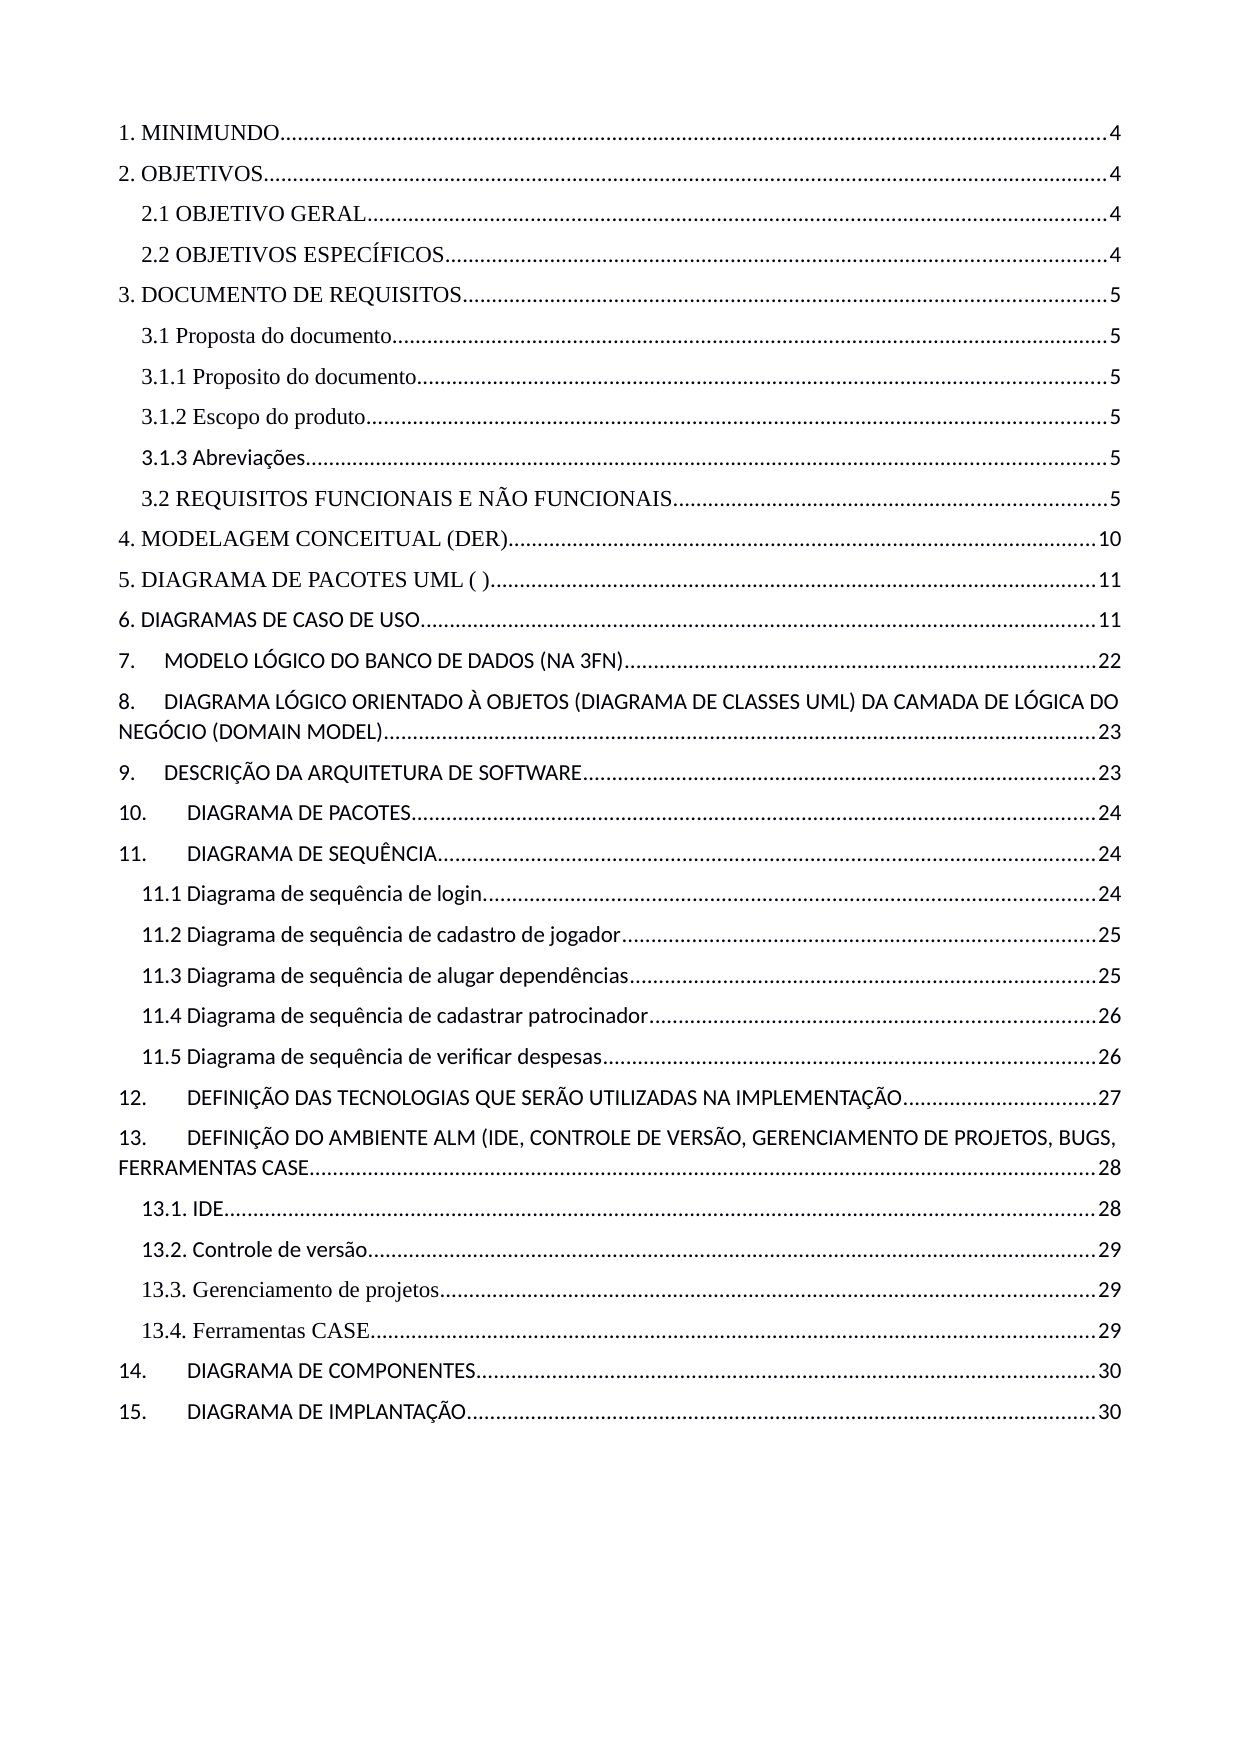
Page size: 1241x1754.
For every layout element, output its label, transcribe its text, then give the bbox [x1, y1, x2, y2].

text 13.3. Gerenciamento de projetos 29 [141, 1275, 1122, 1303]
text 5. DIAGRAMA DE PACOTES UML ( ) 11 [118, 565, 1122, 593]
text 3.1.3 Abreviações 5 [141, 443, 1122, 471]
text 2.1 OBJETIVO GERAL 4 [141, 199, 1122, 227]
text 13.2. Controle de versão 29 [141, 1235, 1122, 1263]
text 9. DESCRIÇÃO DA ARQUITETURA DE SOFTWARE 23 [118, 758, 1122, 786]
text 2.2 OBJETIVOS ESPECÍFICOS 4 [141, 240, 1122, 268]
text 4. MODELAGEM CONCEITUAL (DER) 10 [118, 524, 1122, 552]
text 3.2 REQUISITOS FUNCIONAIS E NÃO FUNCIONAIS 5 [141, 484, 1122, 512]
text 11.1 Diagrama de sequência de login. 24 [141, 879, 1122, 908]
text 3.1 Proposta do documento 5 [141, 321, 1122, 349]
text 15. DIAGRAMA DE IMPLANTAÇÃO 30 [118, 1397, 1122, 1425]
text 7. MODELO LÓGICO DO BANCO DE DADOS (NA 3FN) 22 [118, 646, 1122, 674]
text 12. DEFINIÇÃO DAS TECNOLOGIAS QUE SERÃO UTILIZADAS NA IMPLEMENTAÇÃO 27 [118, 1083, 1122, 1111]
text 6. DIAGRAMAS DE CASO DE USO 11 [118, 606, 1122, 634]
text 13. DEFINIÇÃO DO AMBIENTE ALM (IDE, CONTROLE DE VERSÃO, GERENCIAMENTO DE PROJETOS, BUGS, FERRAMENTAS CASE 28 [118, 1123, 1122, 1182]
text 11.2 Diagrama de sequência de cadastro de jogador 25 [141, 920, 1122, 948]
text 8. DIAGRAMA LÓGICO ORIENTADO À OBJETOS (DIAGRAMA DE CLASSES UML) DA CAMADA DE LÓGICA DO NEGÓCIO (DOMAIN MODEL) 23 [118, 687, 1122, 745]
text 11.4 Diagrama de sequência de cadastrar patrocinador 26 [141, 1001, 1122, 1029]
text 11.3 Diagrama de sequência de alugar dependências 25 [141, 961, 1122, 989]
text 11. DIAGRAMA DE SEQUÊNCIA 24 [118, 839, 1122, 867]
text 11.5 Diagrama de sequência de verificar despesas 26 [141, 1042, 1122, 1070]
text 10. DIAGRAMA DE PACOTES 24 [118, 798, 1122, 826]
text 13.1. IDE 28 [141, 1194, 1122, 1222]
text 1. MINIMUNDO 4 [118, 118, 1122, 146]
text 3.1.2 Escopo do produto 5 [141, 402, 1122, 431]
text 3. DOCUMENTO DE REQUISITOS 5 [118, 281, 1122, 309]
text 2. OBJETIVOS 4 [118, 159, 1122, 187]
text 14. DIAGRAMA DE COMPONENTES 30 [118, 1357, 1122, 1385]
text 13.4. Ferramentas CASE 29 [141, 1316, 1122, 1344]
text 3.1.1 Proposito do documento 5 [141, 362, 1122, 390]
